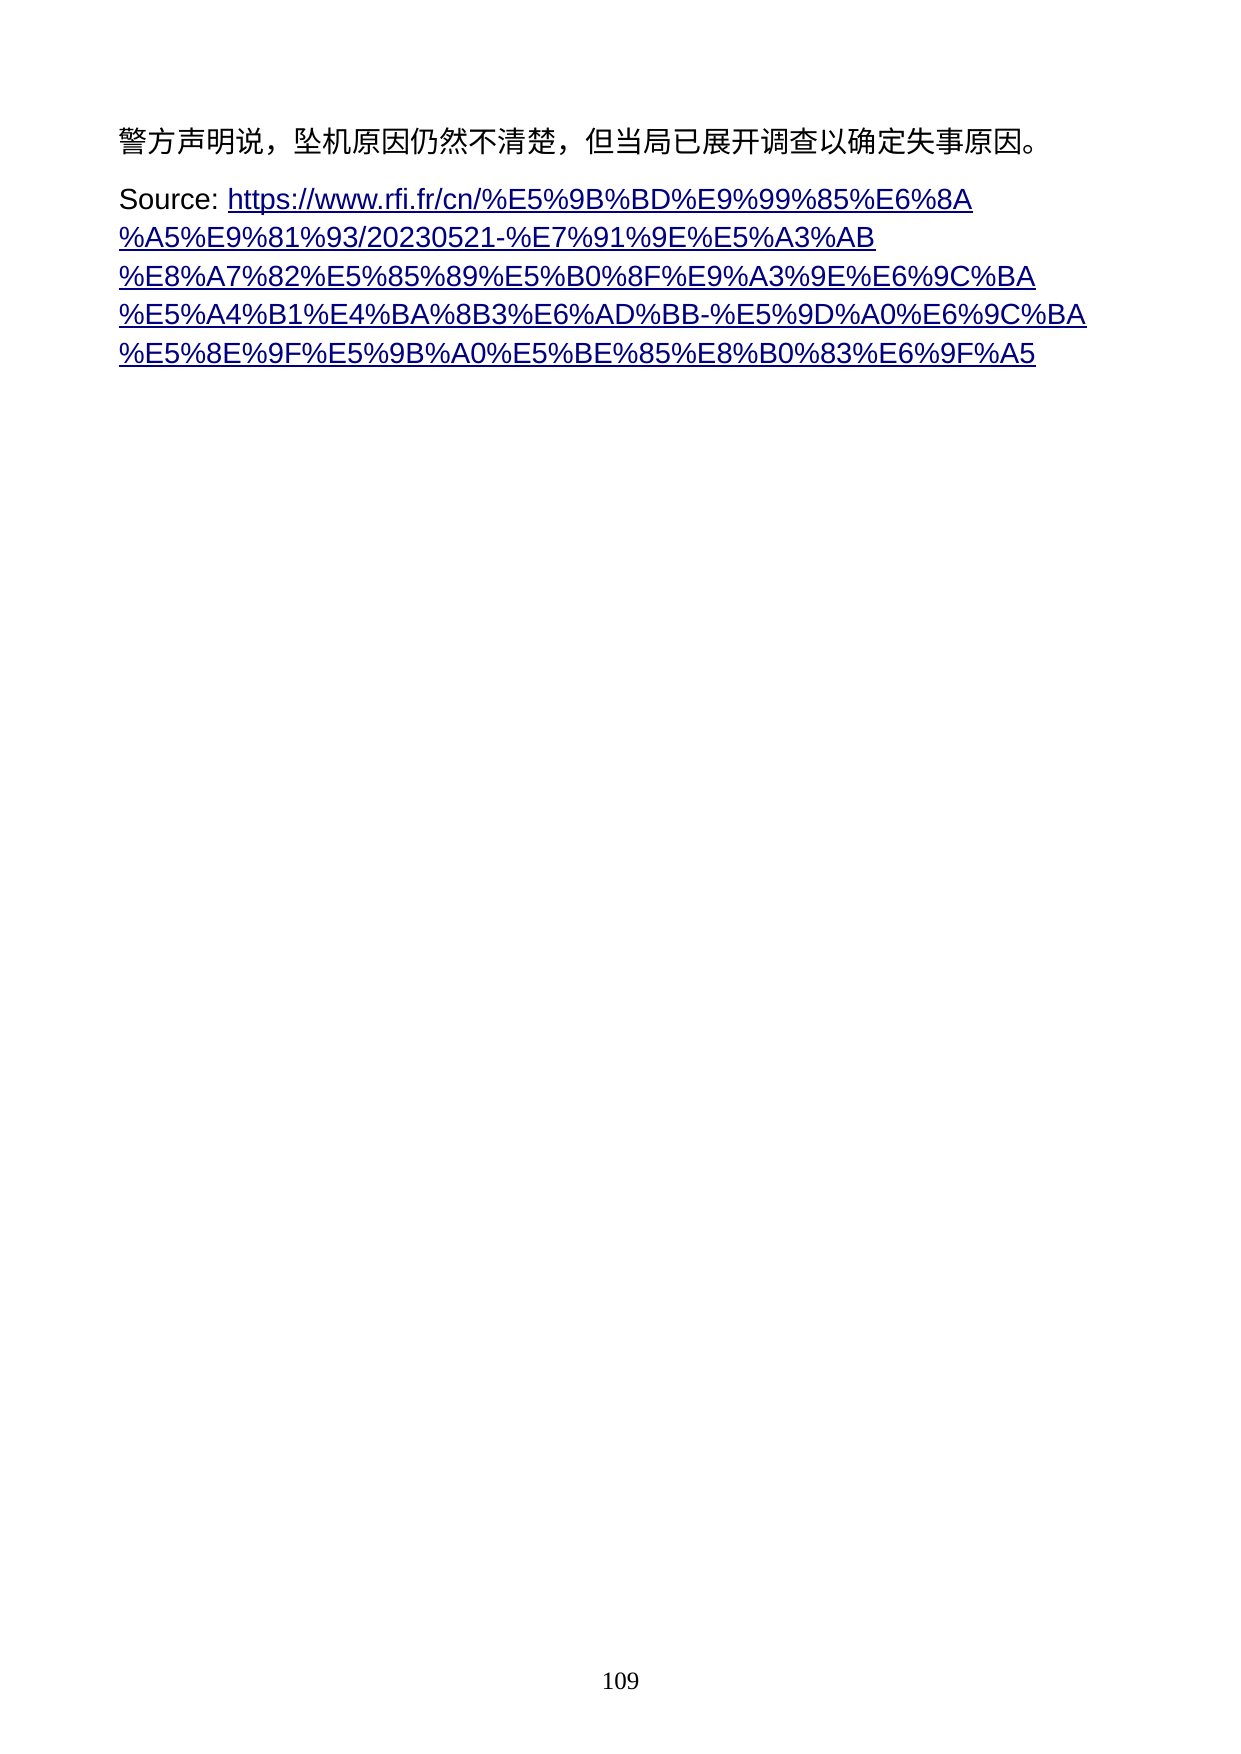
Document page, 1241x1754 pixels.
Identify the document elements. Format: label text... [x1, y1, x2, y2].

text Source: https://www.rfi.fr/cn/%E5%9B%BD%E9%99%85%E6%8A%A5%E9%81%93/20230521-%E7%91%9E%E5%A3%AB%E8%A7%82%E5%85%89%E5%B0%8F%E9%A3%9E%E6%9C%BA%E5%A4%B1%E4%BA%8B3%E6%AD%BB-%E5%9D%A0%E6%9C%BA%E5%8E%9F%E5%9B%A0%E5%BE%85%E8%B0%83%E6%9F%A5 [118, 182, 1122, 369]
text 警方声明说，坠机原因仍然不清楚，但当局已展开调查以确定失事原因。 [118, 118, 1122, 161]
